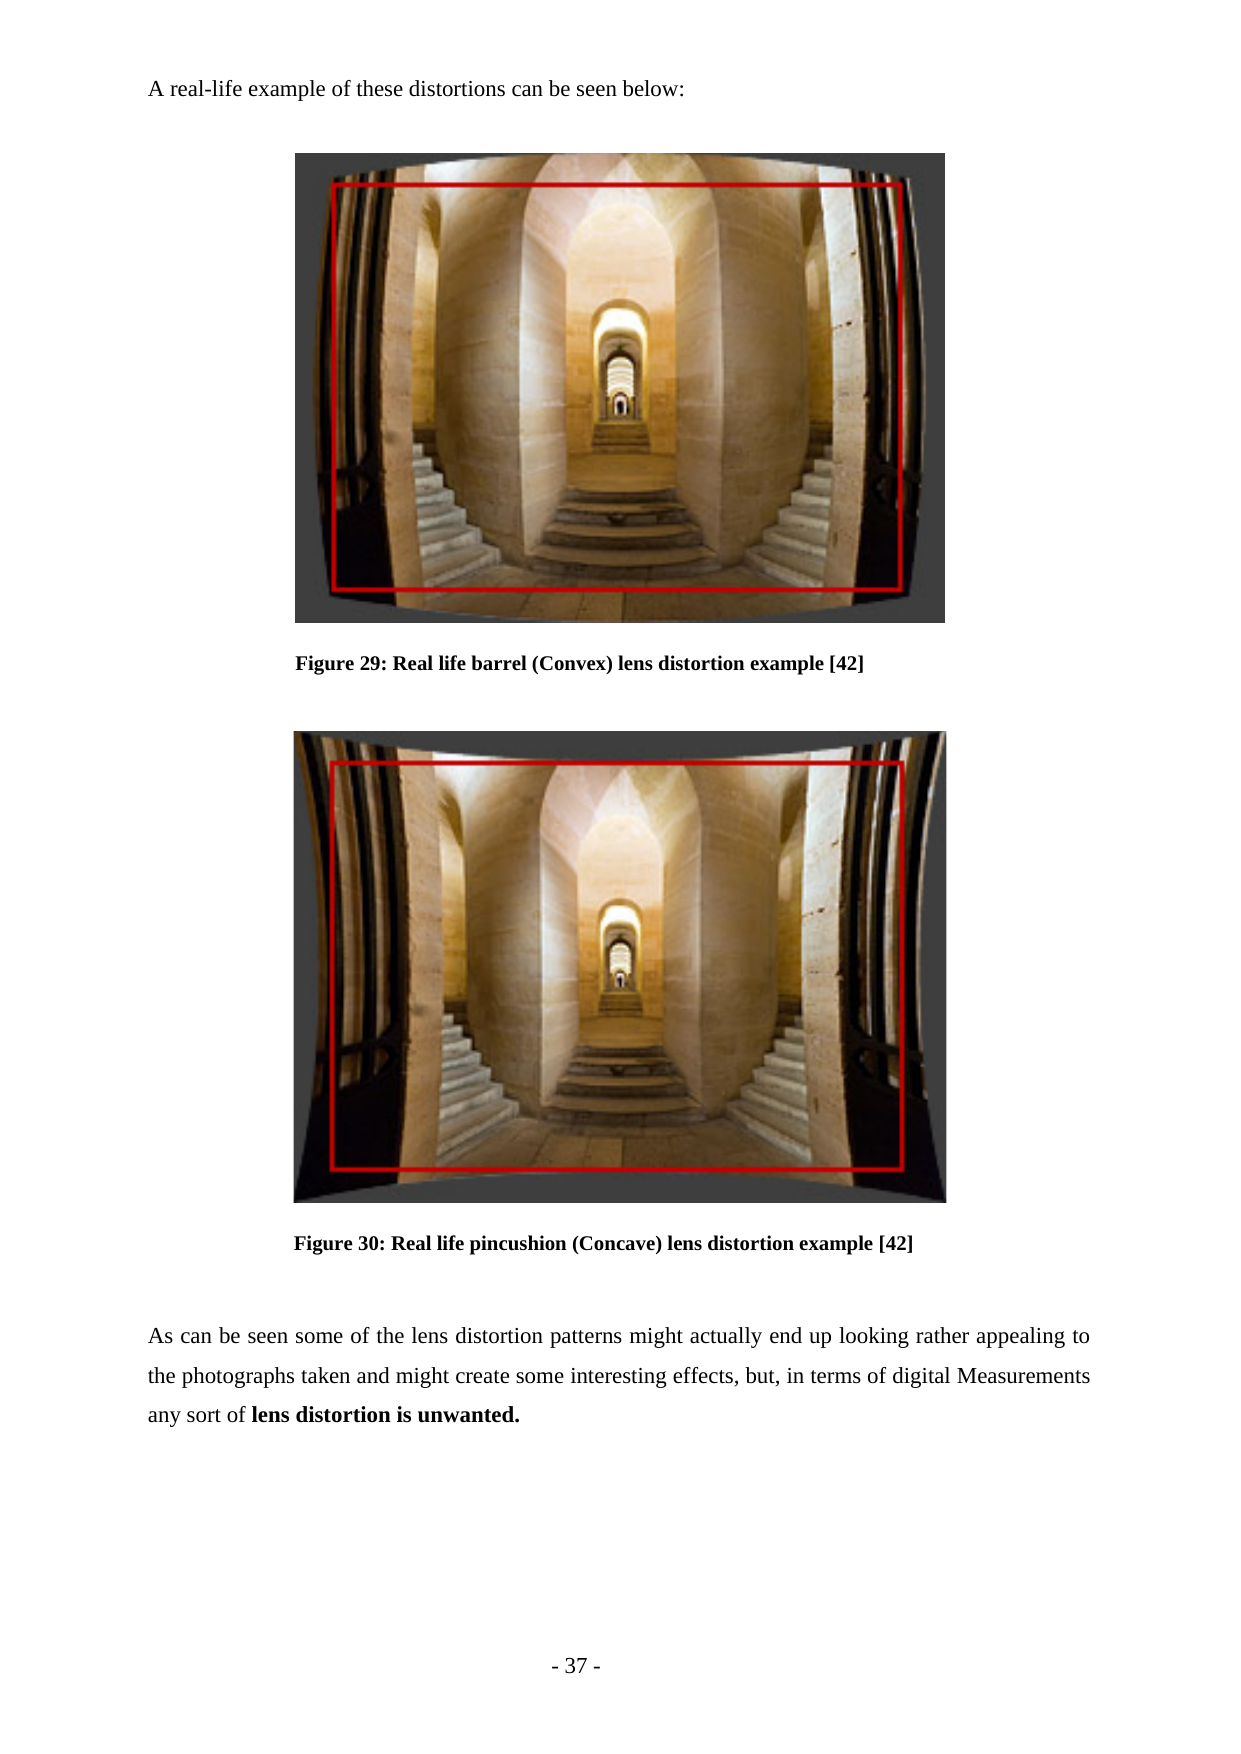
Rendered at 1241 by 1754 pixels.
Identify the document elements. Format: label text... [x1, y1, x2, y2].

picture [295, 153, 945, 623]
text Figure 29: Real life barrel (Convex) lens distortion example [42] [295, 623, 945, 675]
text A real-life example of these distortions can be seen below: [148, 75, 1092, 101]
text As can be seen some of the lens distortion patterns might actually end up looking rather appealing to the photographs taken and might create some interesting effects, but, in terms of digital Measurements any sort of lens distortion is unwanted. [148, 1322, 1092, 1428]
picture [293, 731, 947, 1203]
text Figure 30: Real life pincushion (Concave) lens distortion example [42] [293, 1203, 946, 1255]
